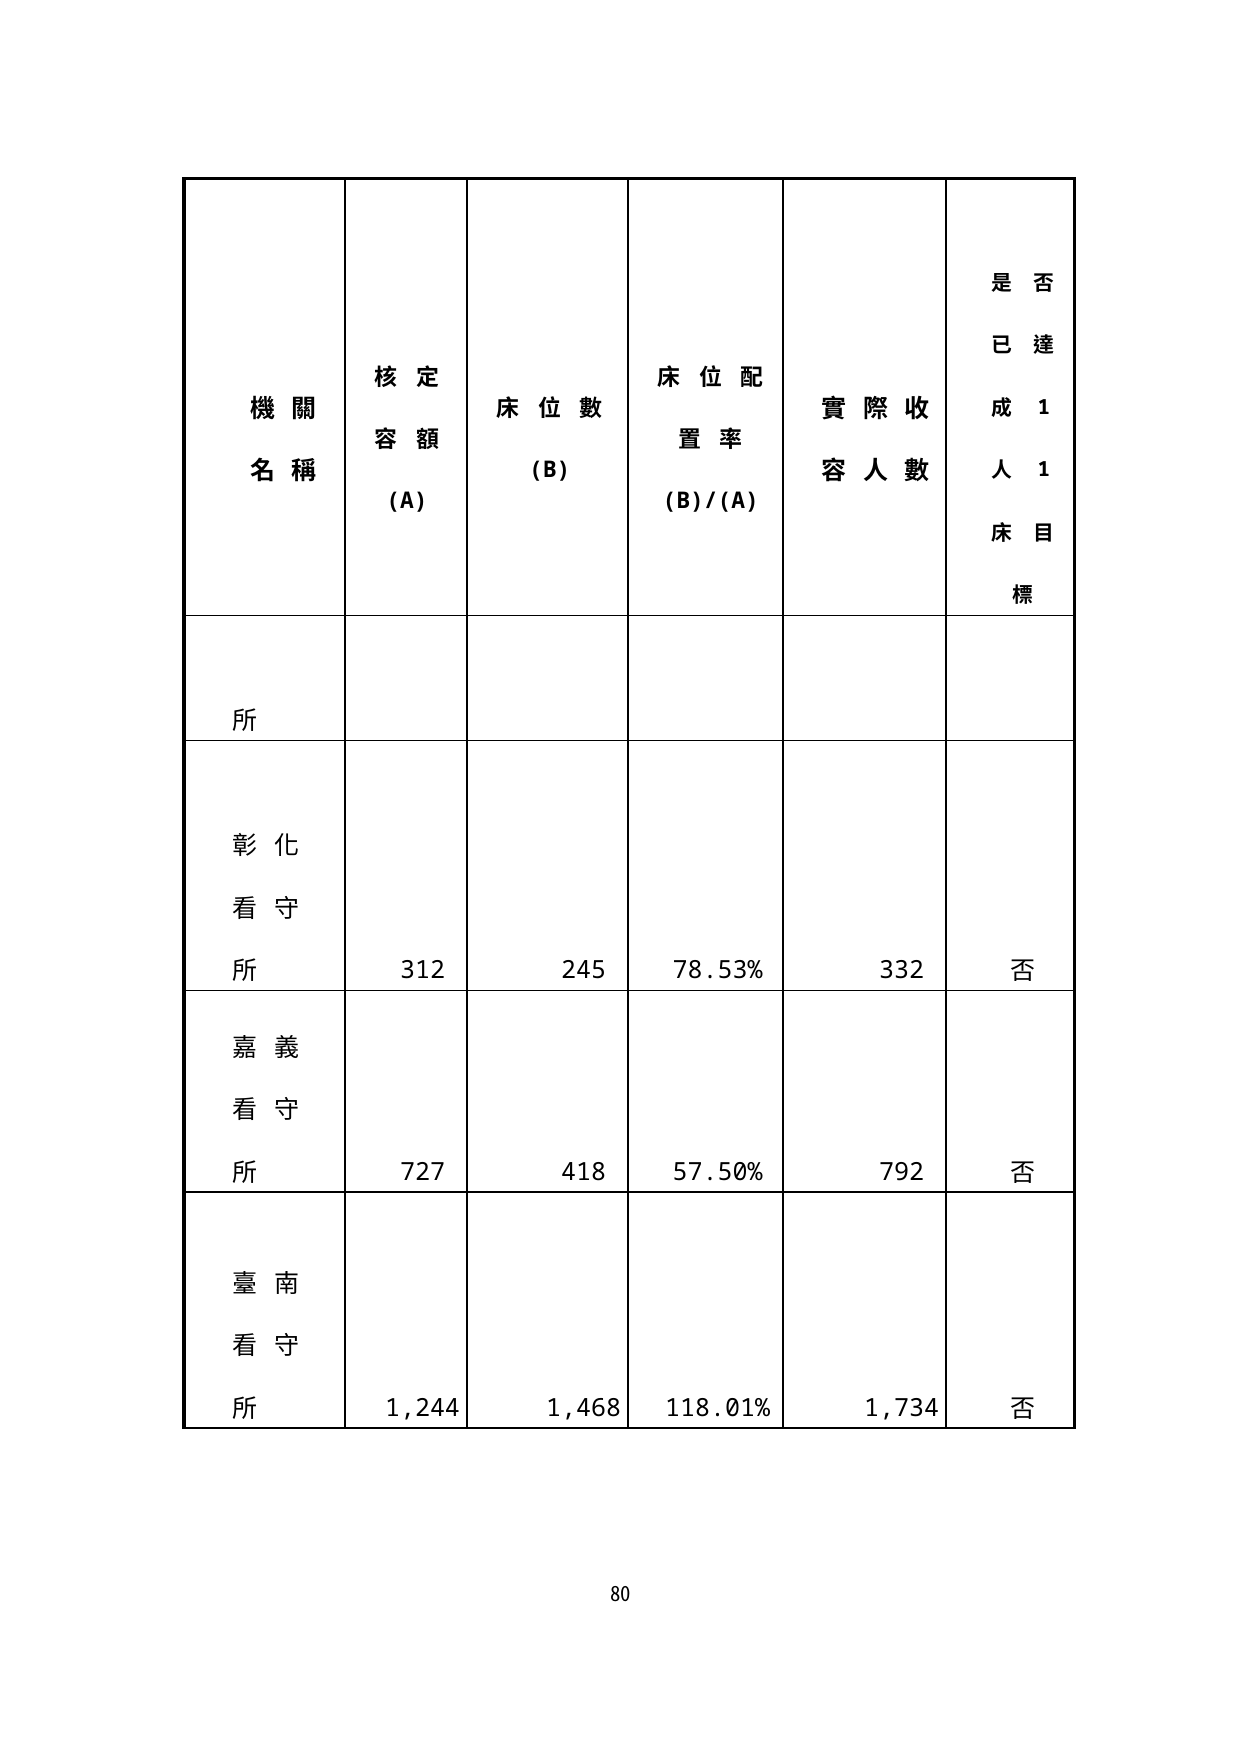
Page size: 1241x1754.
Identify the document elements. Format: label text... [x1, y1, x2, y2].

table_cell 418 [468, 991, 627, 1191]
table_cell 57.50% [629, 991, 782, 1191]
table_header 床位數 (B) [468, 180, 627, 615]
table_cell 嘉義看守所 [186, 991, 344, 1191]
table_cell [346, 616, 466, 740]
table_cell [947, 616, 1073, 740]
table_cell 312 [346, 741, 466, 990]
table_cell [784, 616, 945, 740]
table_cell 332 [784, 741, 945, 990]
table_header 實際收 容人數 [784, 180, 945, 615]
table_cell 1,244 [346, 1193, 466, 1427]
table_cell 否 [947, 991, 1073, 1191]
table_cell 118.01% [629, 1193, 782, 1427]
table_header 是否已達成1人1床目標 [947, 180, 1073, 615]
table_cell 245 [468, 741, 627, 990]
table_cell 否 [947, 1193, 1073, 1427]
table_cell 臺南看守所 [186, 1193, 344, 1427]
table_header 床位配置率(B)/(A) [629, 180, 782, 615]
table_cell 792 [784, 991, 945, 1191]
table_cell 彰化看守所 [186, 741, 344, 990]
table_cell 1,468 [468, 1193, 627, 1427]
table_cell 727 [346, 991, 466, 1191]
table_cell 78.53% [629, 741, 782, 990]
table_cell 否 [947, 741, 1073, 990]
table_cell 1,734 [784, 1193, 945, 1427]
table_header 機關名稱 [186, 180, 344, 615]
table_cell [468, 616, 627, 740]
table_cell 所 [186, 616, 344, 740]
table_header 核定容額 (A) [346, 180, 466, 615]
table_cell [629, 616, 782, 740]
